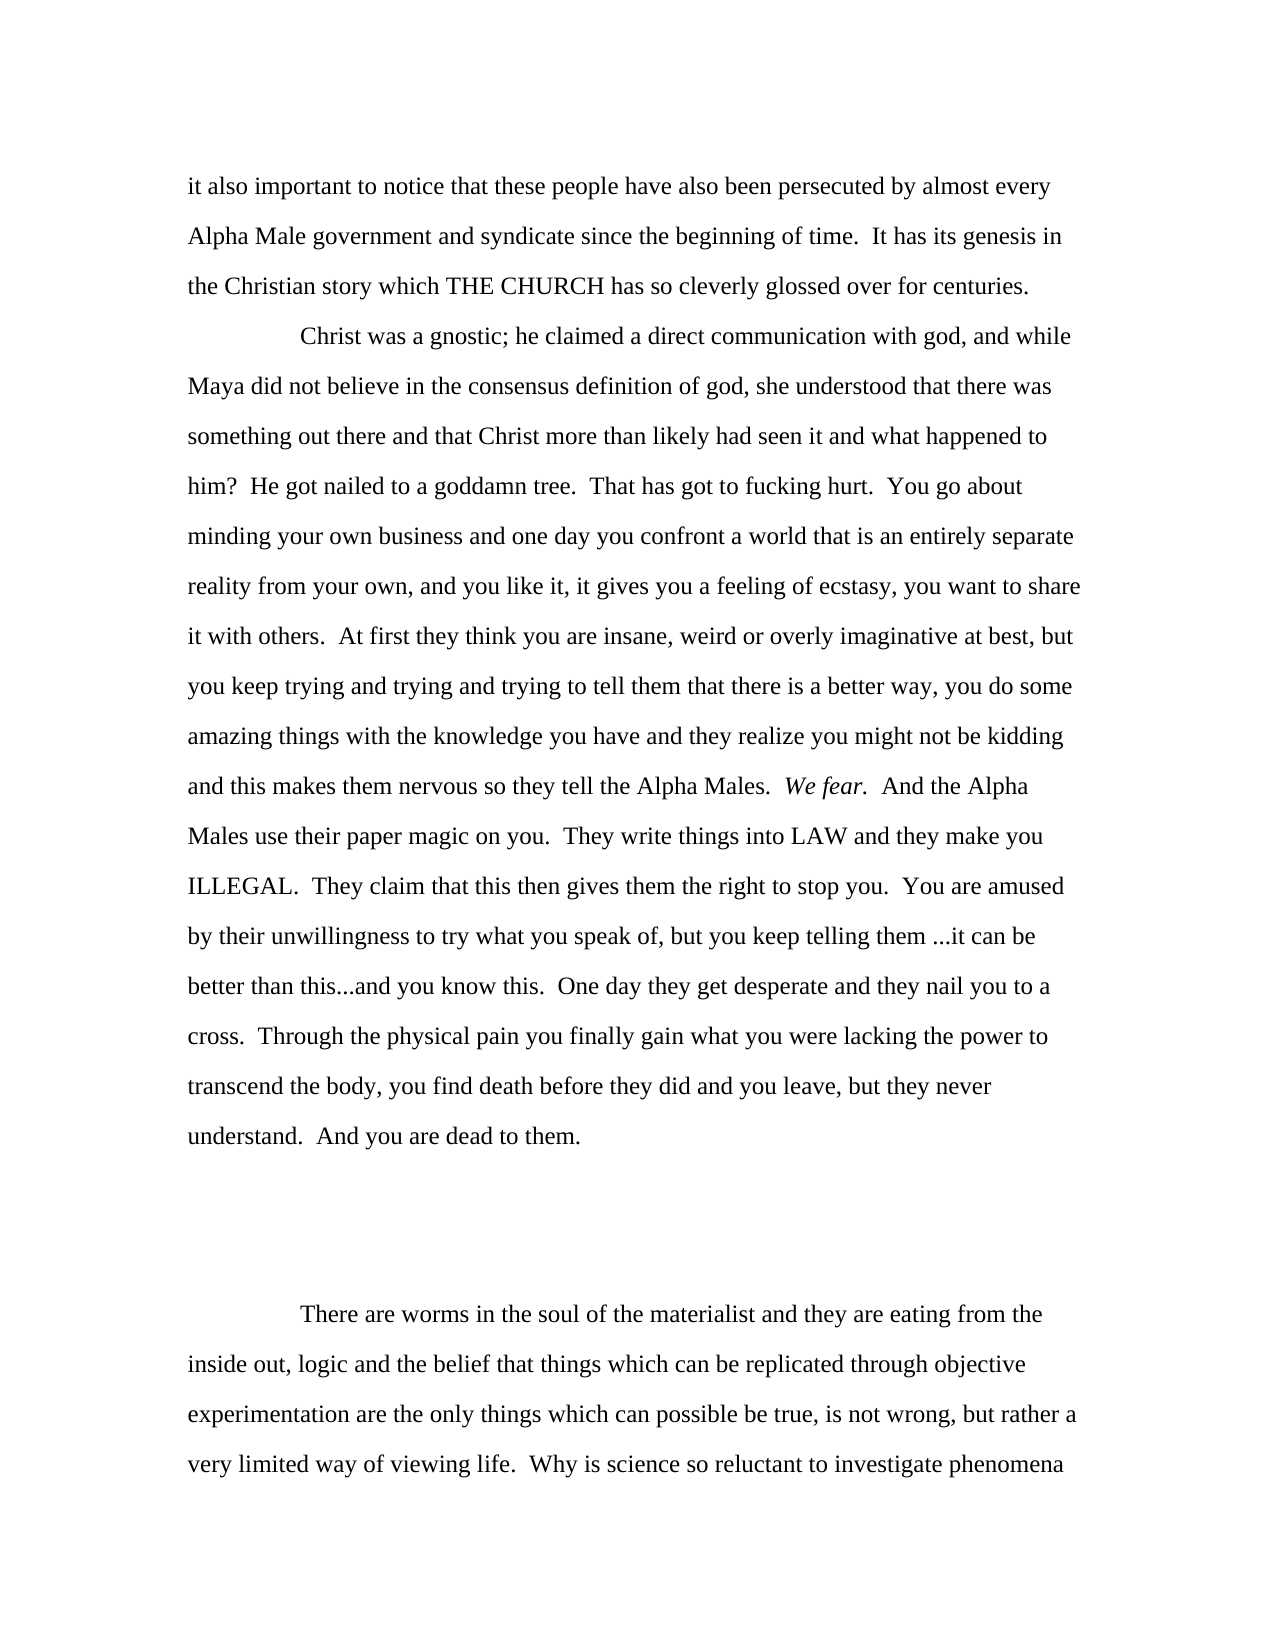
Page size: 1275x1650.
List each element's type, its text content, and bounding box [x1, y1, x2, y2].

text There are worms in the soul of the materialist and they are eating from the inside out, logic and the belief that things which can be replicated through objective experimentation are the only things which can possible be true, is not wrong, but rather a very limited way of viewing life. Why is science so reluctant to investigate phenomena [187, 1278, 1087, 1478]
text it also important to notice that these people have also been persecuted by almost every Alpha Male government and syndicate since the beginning of time. It has its genesis in the Christian story which THE CHURCH has so cleverly glossed over for centuries. [187, 150, 1087, 300]
text Christ was a gnostic; he claimed a direct communication with god, and while Maya did not believe in the consensus definition of god, she understood that there was something out there and that Christ more than likely had seen it and what happened to him? He got nailed to a goddamn tree. That has got to fucking hurt. You go about minding your own business and one day you confront a world that is an entirely separate reality from your own, and you like it, it gives you a feeling of ecstasy, you want to share it with others. At first they think you are insane, weird or overly imaginative at best, but you keep trying and trying and trying to tell them that there is a better way, you do some amazing things with the knowledge you have and they realize you might not be kidding and this makes them nervous so they tell the Alpha Males. We fear. And the Alpha Males use their paper magic on you. They write things into LAW and they make you ILLEGAL. They claim that this then gives them the right to stop you. You are amused by their unwillingness to try what you speak of, but you keep telling them ...it can be better than this...and you know this. One day they get desperate and they nail you to a cross. Through the physical pain you finally gain what you were lacking the power to transcend the body, you find death before they did and you leave, but they never understand. And you are dead to them. [187, 300, 1087, 1150]
